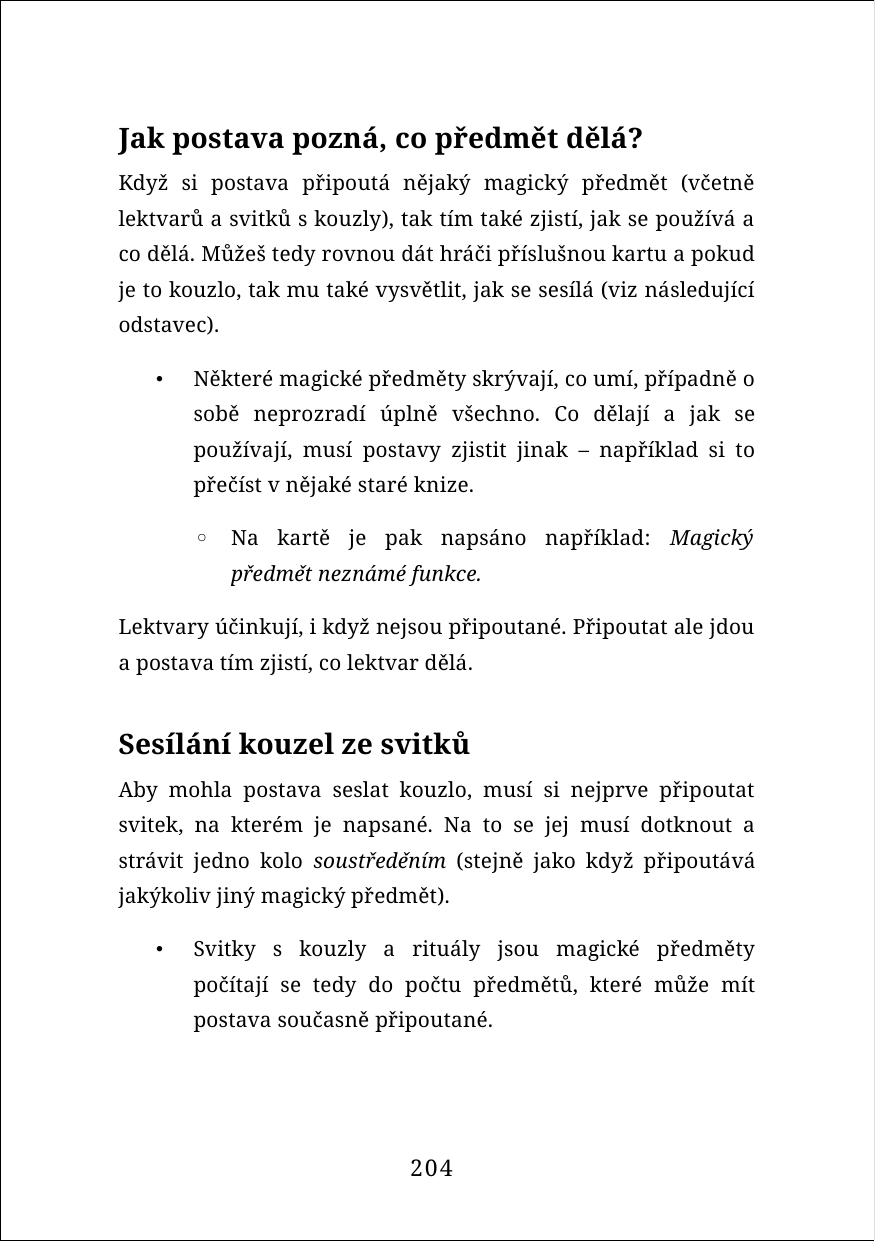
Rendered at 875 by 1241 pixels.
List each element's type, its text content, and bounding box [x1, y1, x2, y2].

list Některé magické předměty skrývají, co umí, případně o sobě neprozradí úplně všechno. Co dělají a jak se používají, musí postavy zjistit jinak – například si to přečíst v nějaké staré knize. [156, 364, 756, 499]
list Na kartě je pak napsáno například: Magický předmět neznámé funkce. [193, 523, 756, 587]
subtitle Jak postava pozná, co předmět dělá? [118, 118, 756, 157]
text Když si postava připoutá nějaký magický předmět (včetně lektvarů a svitků s kouzly), tak tím také zjistí, jak se používá a co dělá. Můžeš tedy rovnou dát hráči příslušnou kartu a pokud je to kouzlo, tak mu také vysvětlit, jak se sesílá (viz následující odstavec). [118, 168, 756, 339]
text Aby mohla postava seslat kouzlo, musí si nejprve připoutat svitek, na kterém je napsané. Na to se jej musí dotknout a strávit jedno kolo soustředěním (stejně jako když připoutává jakýkoliv jiný magický předmět). [118, 775, 756, 910]
subtitle Sesílání kouzel ze svitků [118, 724, 756, 763]
text Lektvary účinkují, i když nejsou připoutané. Připoutat ale jdou a postava tím zjistí, co lektvar dělá. [118, 612, 756, 676]
list Svitky s kouzly a rituály jsou magické předměty počítají se tedy do počtu předmětů, které může mít postava současně připoutané. [156, 934, 756, 1034]
